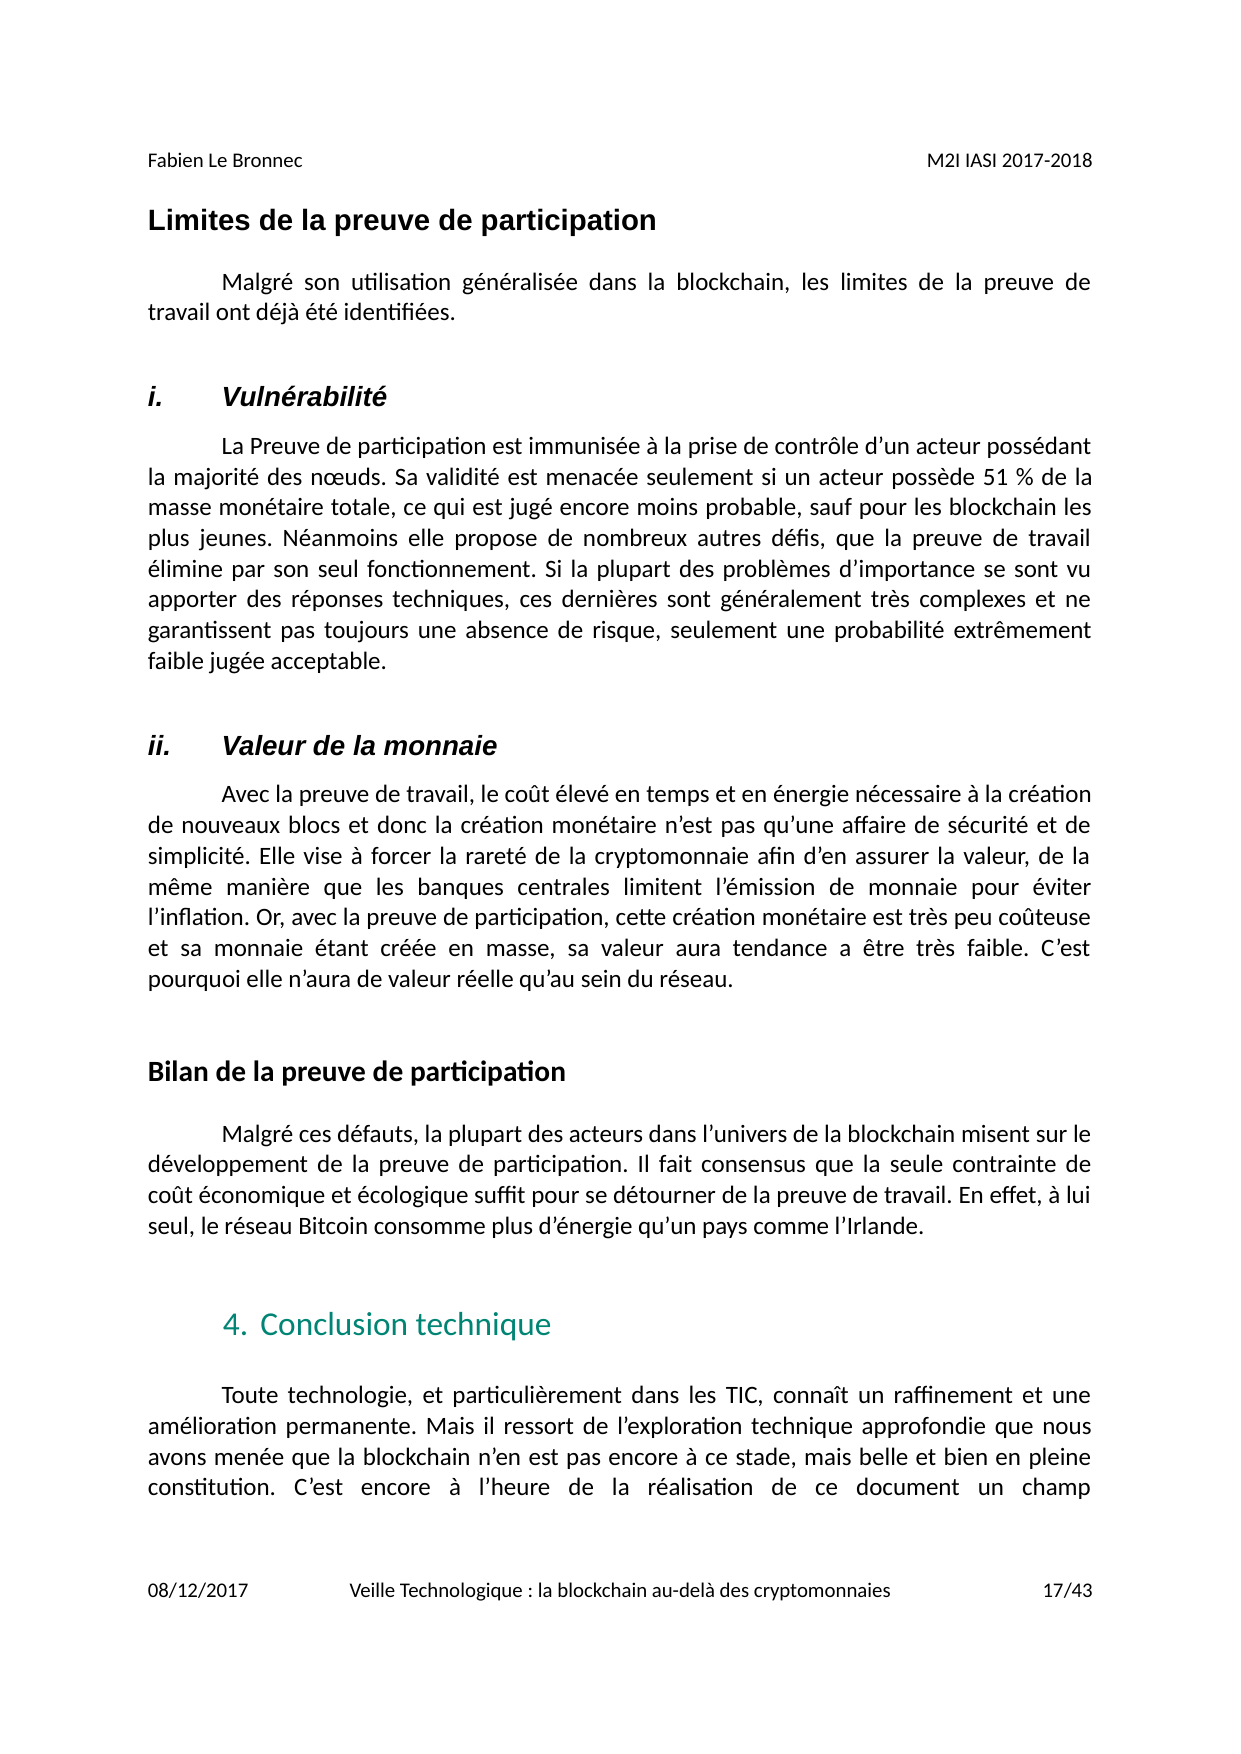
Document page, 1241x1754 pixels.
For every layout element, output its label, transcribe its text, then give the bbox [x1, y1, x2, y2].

text Malgré ces défauts, la plupart des acteurs dans l’univers de la blockchain misent sur le développement de la preuve de participation. Il fait consensus que la seule contrainte de coût économique et écologique suffit pour se détourner de la preuve de travail. En effet, à lui seul, le réseau Bitcoin consomme plus d’énergie qu’un pays comme l’Irlande. [148, 1118, 1093, 1241]
subtitle Bilan de la preuve de participation [148, 1052, 1093, 1088]
subtitle Valeur de la monnaie [148, 729, 1093, 761]
text Toute technologie, et particulièrement dans les TIC, connaît un raffinement et une amélioration permanente. Mais il ressort de l’exploration technique approfondie que nous avons menée que la blockchain n’en est pas encore à ce stade, mais belle et bien en pleine constitution. C’est encore à l’heure de la réalisation de ce document un champ [148, 1379, 1093, 1502]
text Avec la preuve de travail, le coût élevé en temps et en énergie nécessaire à la création de nouveaux blocs et donc la création monétaire n’est pas qu’une affaire de sécurité et de simplicité. Elle vise à forcer la rareté de la cryptomonnaie afin d’en assurer la valeur, de la même manière que les banques centrales limitent l’émission de monnaie pour éviter l’inflation. Or, avec la preuve de participation, cette création monétaire est très peu coûteuse et sa monnaie étant créée en masse, sa valeur aura tendance a être très faible. C’est pourquoi elle n’aura de valeur réelle qu’au sein du réseau. [148, 778, 1093, 993]
text La Preuve de participation est immunisée à la prise de contrôle d’un acteur possédant la majorité des nœuds. Sa validité est menacée seulement si un acteur possède 51 % de la masse monétaire totale, ce qui est jugé encore moins probable, sauf pour les blockchain les plus jeunes. Néanmoins elle propose de nombreux autres défis, que la preuve de travail élimine par son seul fonctionnement. Si la plupart des problèmes d’importance se sont vu apporter des réponses techniques, ces dernières sont généralement très complexes et ne garantissent pas toujours une absence de risque, seulement une probabilité extrêmement faible jugée acceptable. [148, 430, 1093, 676]
subtitle Conclusion technique [223, 1303, 1093, 1344]
subtitle Vulnérabilité [148, 380, 1093, 412]
text Malgré son utilisation généralisée dans la blockchain, les limites de la preuve de travail ont déjà été identifiées. [148, 266, 1093, 327]
subtitle Limites de la preuve de participation [148, 202, 1093, 236]
